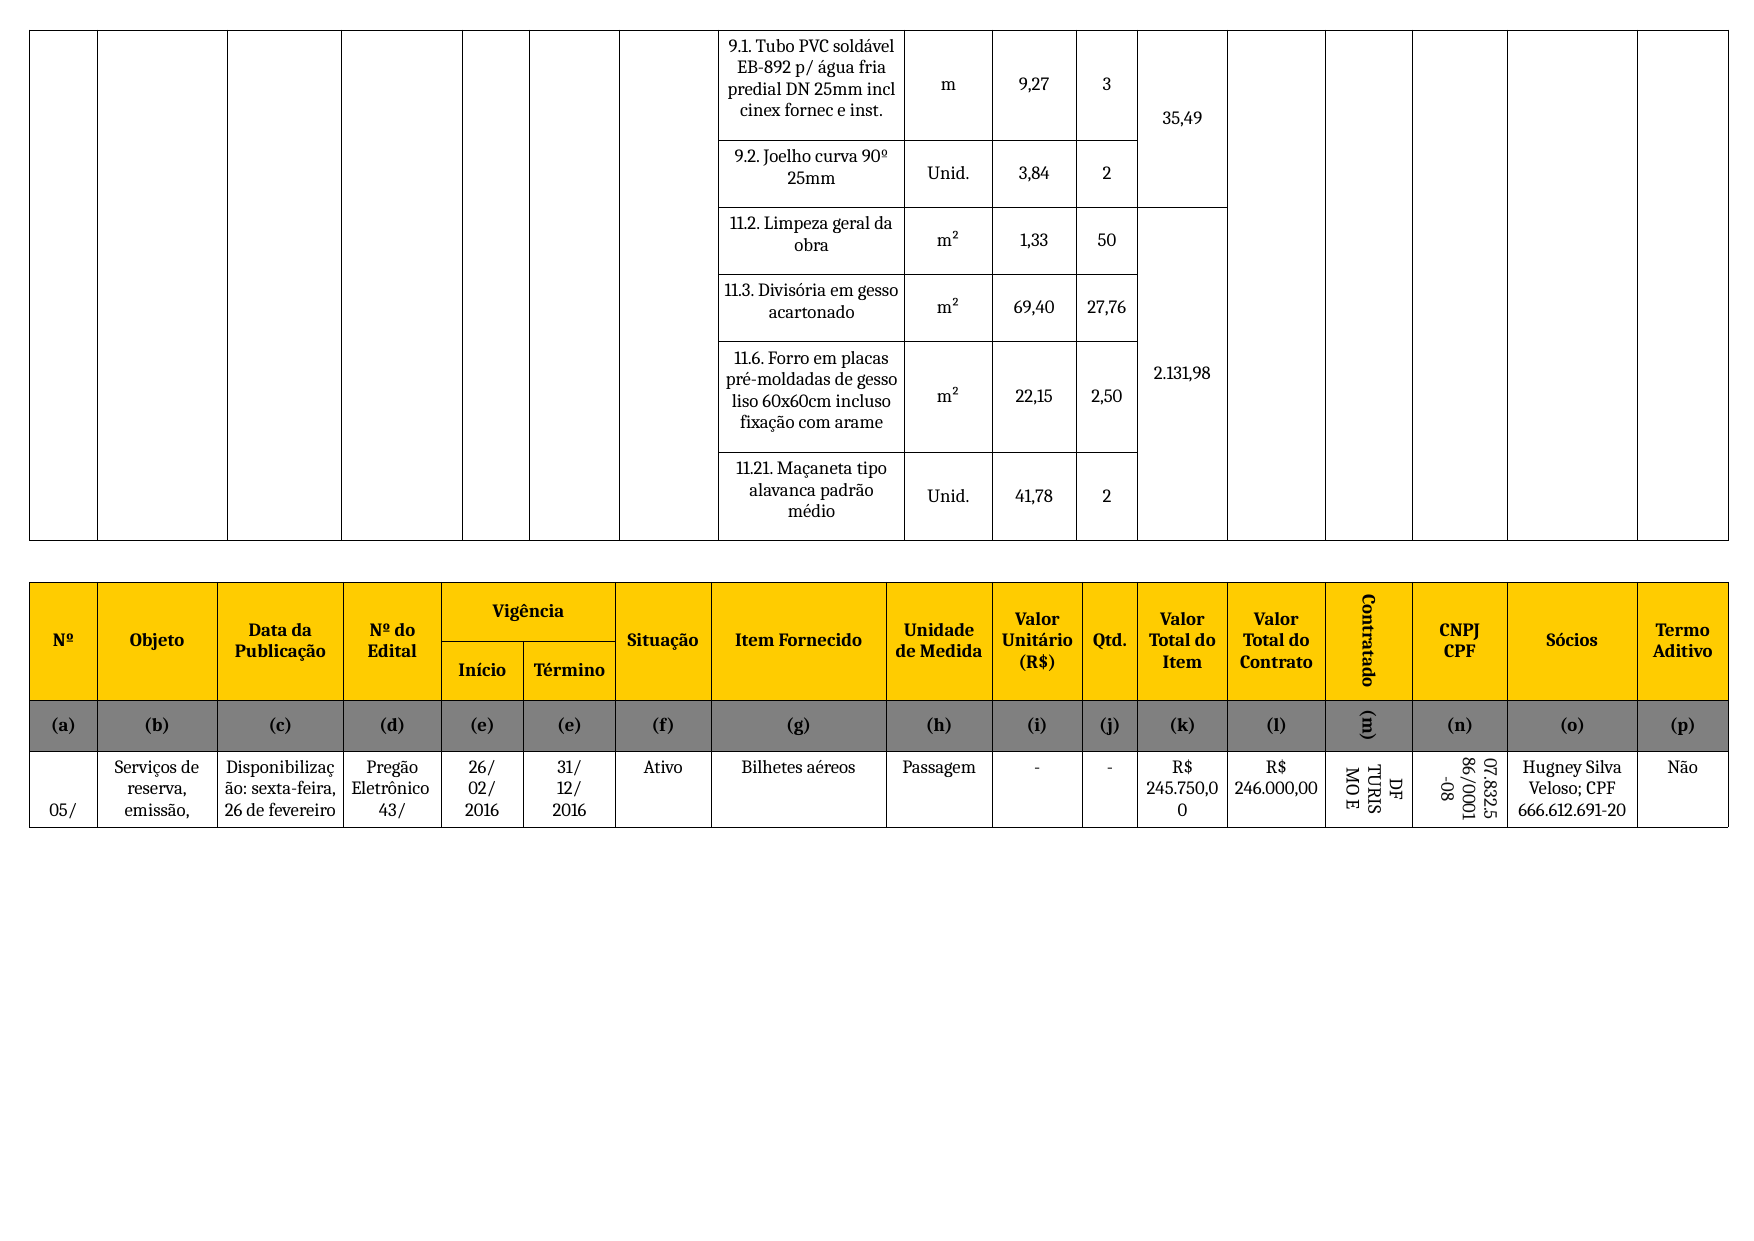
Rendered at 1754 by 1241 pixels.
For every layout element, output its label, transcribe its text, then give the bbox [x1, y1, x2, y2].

table_header Valor Total do Contrato [1228, 583, 1325, 700]
table_cell 27,76 [1077, 275, 1137, 341]
table_cell (k) [1138, 701, 1227, 751]
table_cell (p) [1638, 701, 1728, 751]
table_header Unidade de Medida [887, 583, 992, 700]
table_cell Bilhetes aéreos [712, 752, 886, 827]
table_cell [30, 31, 97, 540]
table_header Objeto [98, 583, 217, 700]
table_cell 9,27 [993, 31, 1076, 140]
table_cell [530, 31, 619, 540]
table_cell (i) [993, 701, 1082, 751]
table_cell Disponibilização: sexta-feira, 26 de fevereiro [218, 752, 343, 827]
table_cell 1,33 [993, 208, 1076, 274]
table_cell [620, 31, 718, 540]
table_header Situação [616, 583, 711, 700]
table_cell 26/ 02/ 2016 [442, 752, 523, 827]
table_cell Ativo [616, 752, 711, 827]
table_cell Hugney Silva Veloso; CPF 666.612.691-20 [1508, 752, 1637, 827]
table_cell 41,78 [993, 453, 1076, 540]
table_cell [1508, 31, 1637, 540]
table_cell m² [905, 208, 992, 274]
table_cell 31/ 12/ 2016 [524, 752, 615, 827]
table_cell DF TURISMO E [1326, 752, 1412, 827]
table_cell (b) [98, 701, 217, 751]
table_cell 9.1. Tubo PVC soldável EB-892 p/ água fria predial DN 25mm incl cinex fornec e inst. [719, 31, 904, 140]
table_header Item Fornecido [712, 583, 886, 700]
table_cell - [993, 752, 1082, 827]
table_cell 11.21. Maçaneta tipo alavanca padrão médio [719, 453, 904, 540]
table_cell Início [442, 642, 523, 700]
table_cell 11.3. Divisória em gesso acartonado [719, 275, 904, 341]
table_header Valor Total do Item [1138, 583, 1227, 700]
table_cell (c) [218, 701, 343, 751]
table_cell (d) [344, 701, 441, 751]
table_cell m² [905, 275, 992, 341]
table_header Valor Unitário (R$) [993, 583, 1082, 700]
table_cell 11.6. Forro em placas pré-moldadas de gesso liso 60x60cm incluso fixação com arame [719, 342, 904, 452]
table_cell [342, 31, 462, 540]
table_cell m [905, 31, 992, 140]
table_cell (e) [442, 701, 523, 751]
table_cell 2 [1077, 141, 1137, 207]
table_cell 50 [1077, 208, 1137, 274]
table_cell (j) [1083, 701, 1137, 751]
table_header Data da Publicação [218, 583, 343, 700]
table_cell 22,15 [993, 342, 1076, 452]
table_cell [1228, 31, 1325, 540]
table_cell 3,84 [993, 141, 1076, 207]
table_cell [98, 31, 227, 540]
table_cell R$ 246.000,00 [1228, 752, 1325, 827]
table_cell Unid. [905, 453, 992, 540]
table_header Nº [30, 583, 97, 700]
table_header Vigência [442, 583, 615, 641]
table_cell (l) [1228, 701, 1325, 751]
table_cell (g) [712, 701, 886, 751]
table_cell Pregão Eletrônico 43/ [344, 752, 441, 827]
table_cell 2,50 [1077, 342, 1137, 452]
table_cell 3 [1077, 31, 1137, 140]
table_cell - [1083, 752, 1137, 827]
table_cell [1413, 31, 1507, 540]
table_cell 2.131,98 [1138, 208, 1227, 540]
table_cell 07.832.586/0001-08 [1413, 752, 1507, 827]
table_cell (a) [30, 701, 97, 751]
table_cell Unid. [905, 141, 992, 207]
table_cell (m) [1326, 701, 1412, 751]
table_cell (e) [524, 701, 615, 751]
table_cell 35,49 [1138, 31, 1227, 207]
table_cell m² [905, 342, 992, 452]
table_cell (f) [616, 701, 711, 751]
table_cell 69,40 [993, 275, 1076, 341]
table_cell Serviços de reserva, emissão, [98, 752, 217, 827]
table_cell Passagem [887, 752, 992, 827]
table_header Contratado [1326, 583, 1412, 700]
table_cell Não [1638, 752, 1728, 827]
table_cell (n) [1413, 701, 1507, 751]
table_cell 11.2. Limpeza geral da obra [719, 208, 904, 274]
table_cell [463, 31, 529, 540]
table_header CNPJ CPF [1413, 583, 1507, 700]
table_cell (o) [1508, 701, 1637, 751]
table_cell 2 [1077, 453, 1137, 540]
table_header Sócios [1508, 583, 1637, 700]
table_header Nº do Edital [344, 583, 441, 700]
table_cell 05/ [30, 752, 97, 827]
table_cell [1638, 31, 1728, 540]
table_cell Término [524, 642, 615, 700]
table_header Qtd. [1083, 583, 1137, 700]
table_cell 9.2. Joelho curva 90º 25mm [719, 141, 904, 207]
table_cell [1326, 31, 1412, 540]
table_cell [228, 31, 341, 540]
table_cell (h) [887, 701, 992, 751]
table_cell R$ 245.750,00 [1138, 752, 1227, 827]
table_header Termo Aditivo [1638, 583, 1728, 700]
